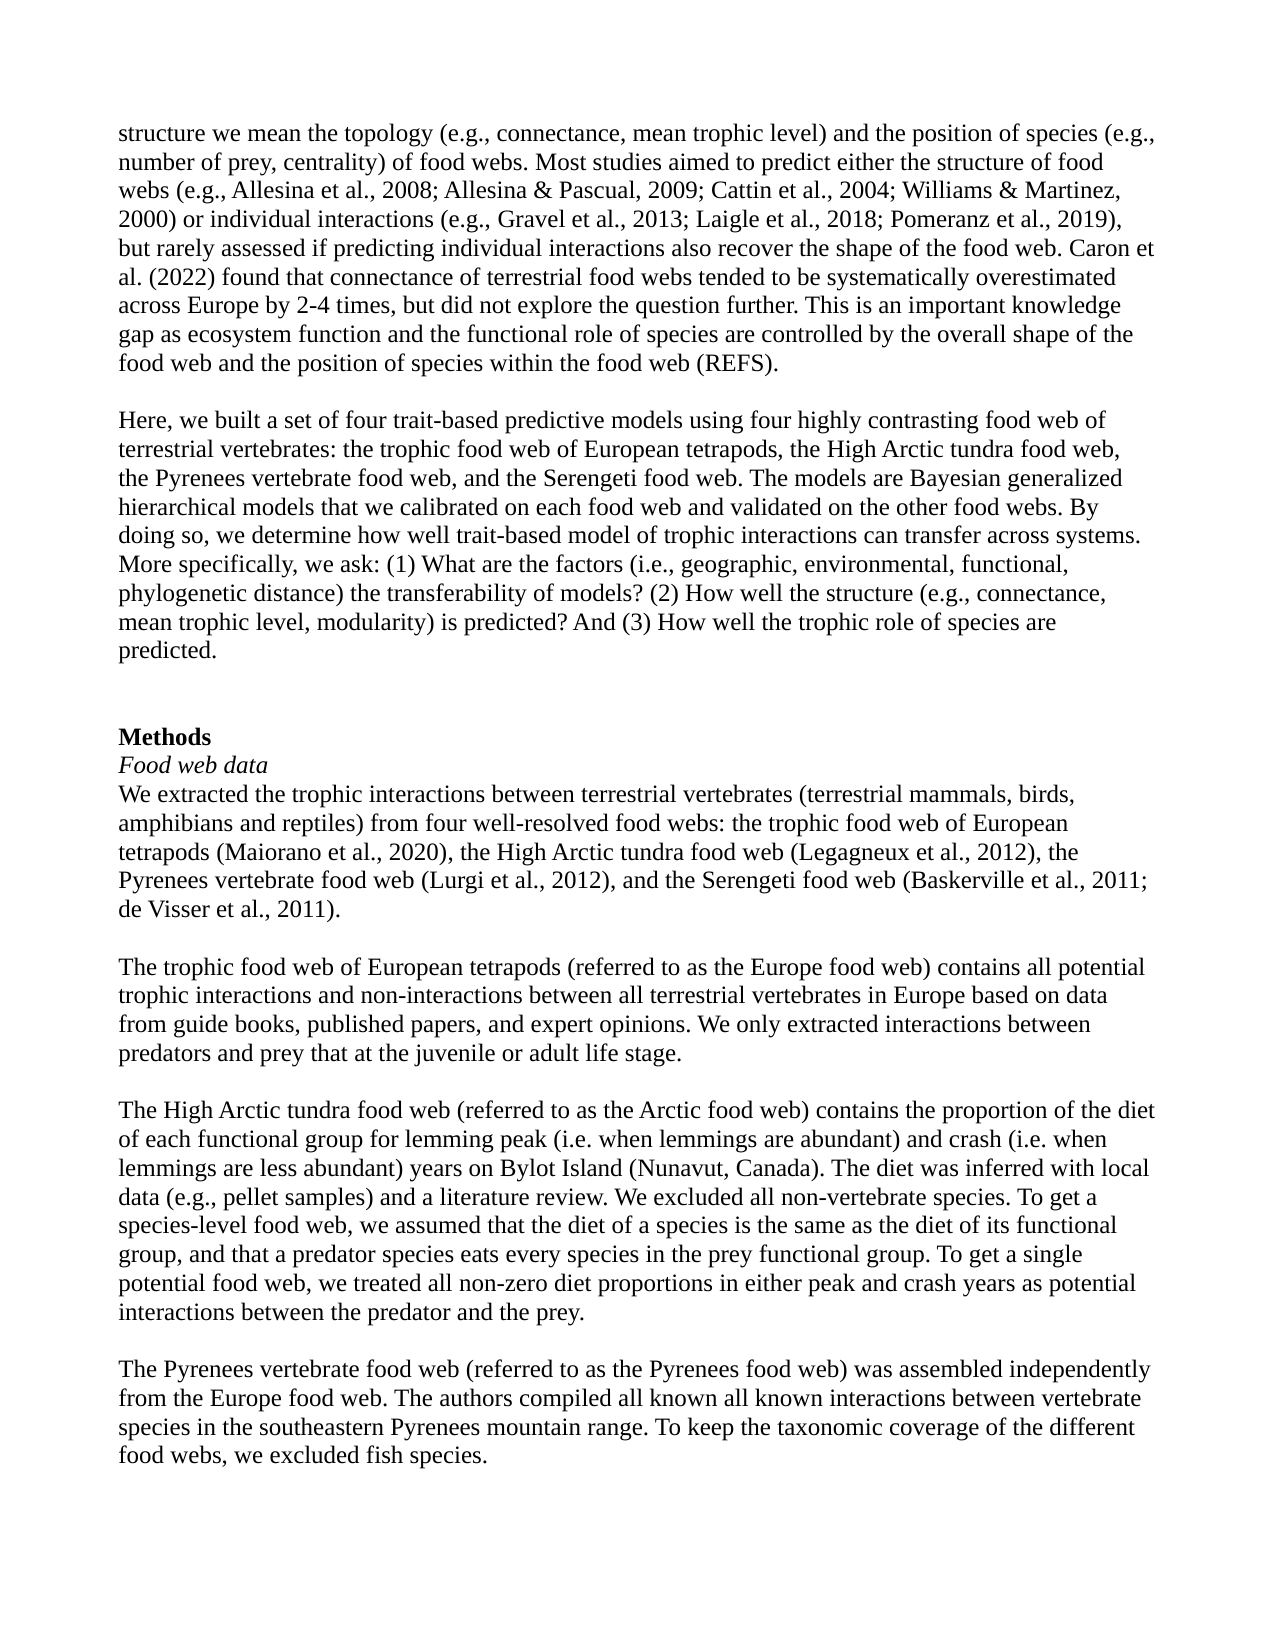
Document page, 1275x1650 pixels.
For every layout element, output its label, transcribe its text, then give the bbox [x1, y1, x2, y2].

text The trophic food web of European tetrapods (referred to as the Europe food web) contains all potential trophic interactions and non-interactions between all terrestrial vertebrates in Europe based on data from guide books, published papers, and expert opinions. We only extracted interactions between predators and prey that at the juvenile or adult life stage. [118, 952, 1157, 1067]
text We extracted the trophic interactions between terrestrial vertebrates (terrestrial mammals, birds, amphibians and reptiles) from four well-resolved food webs: the trophic food web of European tetrapods (Maiorano et al., 2020), the High Arctic tundra food web (Legagneux et al., 2012), the Pyrenees vertebrate food web (Lurgi et al., 2012), and the Serengeti food web (Baskerville et al., 2011; de Visser et al., 2011). [118, 779, 1157, 923]
text Food web data [118, 751, 1157, 779]
text structure we mean the topology (e.g., connectance, mean trophic level) and the position of species (e.g., number of prey, centrality) of food webs. Most studies aimed to predict either the structure of food webs (e.g., Allesina et al., 2008; Allesina & Pascual, 2009; Cattin et al., 2004; Williams & Martinez, 2000) or individual interactions (e.g., Gravel et al., 2013; Laigle et al., 2018; Pomeranz et al., 2019), but rarely assessed if predicting individual interactions also recover the shape of the food web. Caron et al. (2022) found that connectance of terrestrial food webs tended to be systematically overestimated across Europe by 2-4 times, but did not explore the question further. This is an important knowledge gap as ecosystem function and the functional role of species are controlled by the overall shape of the food web and the position of species within the food web (REFS). [118, 118, 1157, 377]
text The High Arctic tundra food web (referred to as the Arctic food web) contains the proportion of the diet of each functional group for lemming peak (i.e. when lemmings are abundant) and crash (i.e. when lemmings are less abundant) years on Bylot Island (Nunavut, Canada). The diet was inferred with local data (e.g., pellet samples) and a literature review. We excluded all non-vertebrate species. To get a species-level food web, we assumed that the diet of a species is the same as the diet of its functional group, and that a predator species eats every species in the prey functional group. To get a single potential food web, we treated all non-zero diet proportions in either peak and crash years as potential interactions between the predator and the prey. [118, 1096, 1157, 1326]
text The Pyrenees vertebrate food web (referred to as the Pyrenees food web) was assembled independently from the Europe food web. The authors compiled all known all known interactions between vertebrate species in the southeastern Pyrenees mountain range. To keep the taxonomic coverage of the different food webs, we excluded fish species. [118, 1354, 1157, 1469]
text Here, we built a set of four trait-based predictive models using four highly contrasting food web of terrestrial vertebrates: the trophic food web of European tetrapods, the High Arctic tundra food web, the Pyrenees vertebrate food web, and the Serengeti food web. The models are Bayesian generalized hierarchical models that we calibrated on each food web and validated on the other food webs. By doing so, we determine how well trait-based model of trophic interactions can transfer across systems. More specifically, we ask: (1) What are the factors (i.e., geographic, environmental, functional, phylogenetic distance) the transferability of models? (2) How well the structure (e.g., connectance, mean trophic level, modularity) is predicted? And (3) How well the trophic role of species are predicted. [118, 406, 1157, 664]
text Methods [118, 722, 1157, 751]
